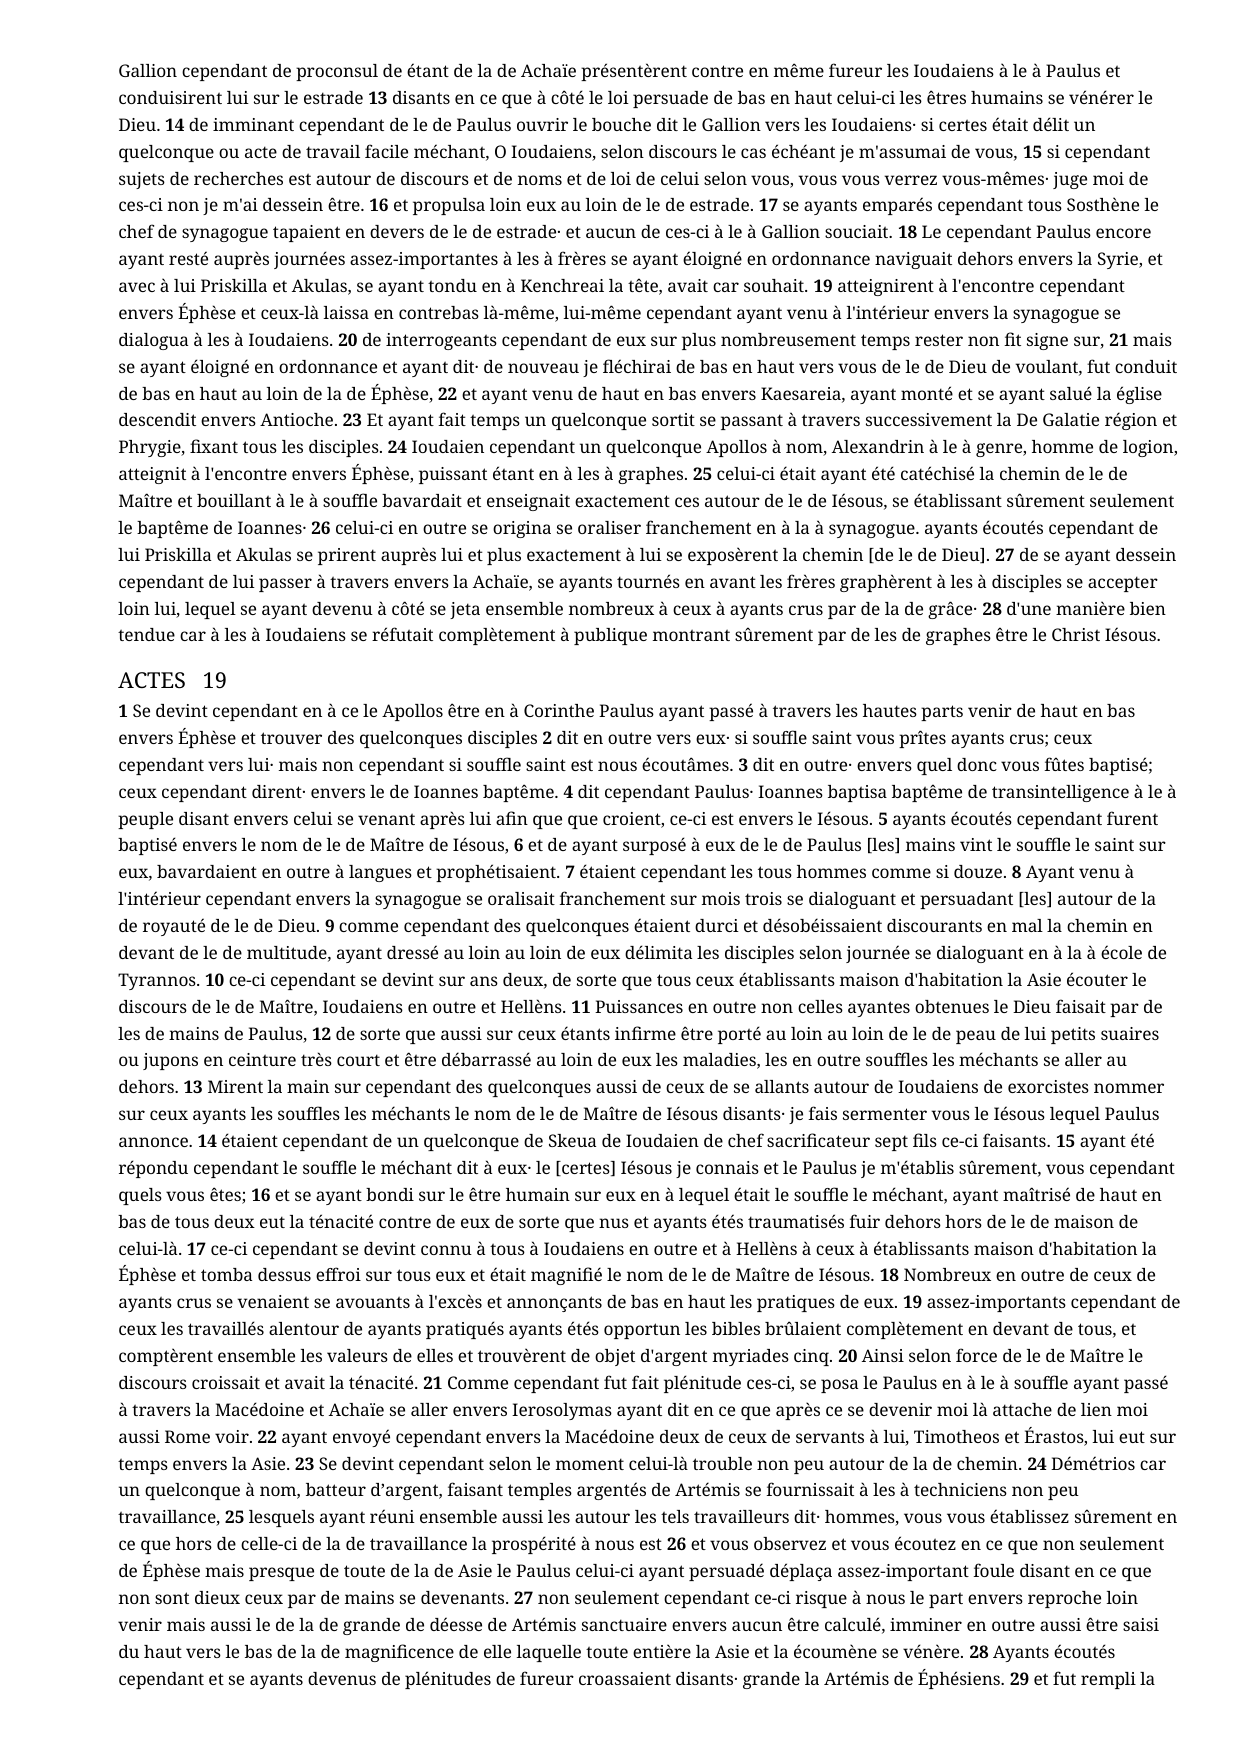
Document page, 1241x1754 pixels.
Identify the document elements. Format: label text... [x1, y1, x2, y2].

text Gallion cependant de proconsul de étant de la de Achaïe présentèrent contre en même fureur les Ioudaiens à le à Paulus et conduisirent lui sur le estrade 13 disants en ce que à côté le loi persuade de bas en haut celui-ci les êtres humains se vénérer le Dieu. 14 de imminant cependant de le de Paulus ouvrir le bouche dit le Gallion vers les Ioudaiens· si certes était délit un quelconque ou acte de travail facile méchant, O Ioudaiens, selon discours le cas échéant je m'assumai de vous, 15 si cependant sujets de recherches est autour de discours et de noms et de loi de celui selon vous, vous vous verrez vous-mêmes· juge moi de ces-ci non je m'ai dessein être. 16 et propulsa loin eux au loin de le de estrade. 17 se ayants emparés cependant tous Sosthène le chef de synagogue tapaient en devers de le de estrade· et aucun de ces-ci à le à Gallion souciait. 18 Le cependant Paulus encore ayant resté auprès journées assez-importantes à les à frères se ayant éloigné en ordonnance naviguait dehors envers la Syrie, et avec à lui Priskilla et Akulas, se ayant tondu en à Kenchreai la tête, avait car souhait. 19 atteignirent à l'encontre cependant envers Éphèse et ceux-là laissa en contrebas là-même, lui-même cependant ayant venu à l'intérieur envers la synagogue se dialogua à les à Ioudaiens. 20 de interrogeants cependant de eux sur plus nombreusement temps rester non fit signe sur, 21 mais se ayant éloigné en ordonnance et ayant dit· de nouveau je fléchirai de bas en haut vers vous de le de Dieu de voulant, fut conduit de bas en haut au loin de la de Éphèse, 22 et ayant venu de haut en bas envers Kaesareia, ayant monté et se ayant salué la église descendit envers Antioche. 23 Et ayant fait temps un quelconque sortit se passant à travers successivement la De Galatie région et Phrygie, fixant tous les disciples. 24 Ioudaien cependant un quelconque Apollos à nom, Alexandrin à le à genre, homme de logion, atteignit à l'encontre envers Éphèse, puissant étant en à les à graphes. 25 celui-ci était ayant été catéchisé la chemin de le de Maître et bouillant à le à souffle bavardait et enseignait exactement ces autour de le de Iésous, se établissant sûrement seulement le baptême de Ioannes· 26 celui-ci en outre se origina se oraliser franchement en à la à synagogue. ayants écoutés cependant de lui Priskilla et Akulas se prirent auprès lui et plus exactement à lui se exposèrent la chemin [de le de Dieu]. 27 de se ayant dessein cependant de lui passer à travers envers la Achaïe, se ayants tournés en avant les frères graphèrent à les à disciples se accepter loin lui, lequel se ayant devenu à côté se jeta ensemble nombreux à ceux à ayants crus par de la de grâce· 28 d'une manière bien tendue car à les à Ioudaiens se réfutait complètement à publique montrant sûrement par de les de graphes être le Christ Iésous. [118, 59, 1181, 647]
text 1 Se devint cependant en à ce le Apollos être en à Corinthe Paulus ayant passé à travers les hautes parts venir de haut en bas envers Éphèse et trouver des quelconques disciples 2 dit en outre vers eux· si souffle saint vous prîtes ayants crus; ceux cependant vers lui· mais non cependant si souffle saint est nous écoutâmes. 3 dit en outre· envers quel donc vous fûtes baptisé; ceux cependant dirent· envers le de Ioannes baptême. 4 dit cependant Paulus· Ioannes baptisa baptême de transintelligence à le à peuple disant envers celui se venant après lui afin que que croient, ce-ci est envers le Iésous. 5 ayants écoutés cependant furent baptisé envers le nom de le de Maître de Iésous, 6 et de ayant surposé à eux de le de Paulus [les] mains vint le souffle le saint sur eux, bavardaient en outre à langues et prophétisaient. 7 étaient cependant les tous hommes comme si douze. 8 Ayant venu à l'intérieur cependant envers la synagogue se oralisait franchement sur mois trois se dialoguant et persuadant [les] autour de la de royauté de le de Dieu. 9 comme cependant des quelconques étaient durci et désobéissaient discourants en mal la chemin en devant de le de multitude, ayant dressé au loin au loin de eux délimita les disciples selon journée se dialoguant en à la à école de Tyrannos. 10 ce-ci cependant se devint sur ans deux, de sorte que tous ceux établissants maison d'habitation la Asie écouter le discours de le de Maître, Ioudaiens en outre et Hellèns. 11 Puissances en outre non celles ayantes obtenues le Dieu faisait par de les de mains de Paulus, 12 de sorte que aussi sur ceux étants infirme être porté au loin au loin de le de peau de lui petits suaires ou jupons en ceinture très court et être débarrassé au loin de eux les maladies, les en outre souffles les méchants se aller au dehors. 13 Mirent la main sur cependant des quelconques aussi de ceux de se allants autour de Ioudaiens de exorcistes nommer sur ceux ayants les souffles les méchants le nom de le de Maître de Iésous disants· je fais sermenter vous le Iésous lequel Paulus annonce. 14 étaient cependant de un quelconque de Skeua de Ioudaien de chef sacrificateur sept fils ce-ci faisants. 15 ayant été répondu cependant le souffle le méchant dit à eux· le [certes] Iésous je connais et le Paulus je m'établis sûrement, vous cependant quels vous êtes; 16 et se ayant bondi sur le être humain sur eux en à lequel était le souffle le méchant, ayant maîtrisé de haut en bas de tous deux eut la ténacité contre de eux de sorte que nus et ayants étés traumatisés fuir dehors hors de le de maison de celui-là. 17 ce-ci cependant se devint connu à tous à Ioudaiens en outre et à Hellèns à ceux à établissants maison d'habitation la Éphèse et tomba dessus effroi sur tous eux et était magnifié le nom de le de Maître de Iésous. 18 Nombreux en outre de ceux de ayants crus se venaient se avouants à l'excès et annonçants de bas en haut les pratiques de eux. 19 assez-importants cependant de ceux les travaillés alentour de ayants pratiqués ayants étés opportun les bibles brûlaient complètement en devant de tous, et comptèrent ensemble les valeurs de elles et trouvèrent de objet d'argent myriades cinq. 20 Ainsi selon force de le de Maître le discours croissait et avait la ténacité. 21 Comme cependant fut fait plénitude ces-ci, se posa le Paulus en à le à souffle ayant passé à travers la Macédoine et Achaïe se aller envers Ierosolymas ayant dit en ce que après ce se devenir moi là attache de lien moi aussi Rome voir. 22 ayant envoyé cependant envers la Macédoine deux de ceux de servants à lui, Timotheos et Érastos, lui eut sur temps envers la Asie. 23 Se devint cependant selon le moment celui-là trouble non peu autour de la de chemin. 24 Démétrios car un quelconque à nom, batteur d’argent, faisant temples argentés de Artémis se fournissait à les à techniciens non peu travaillance, 25 lesquels ayant réuni ensemble aussi les autour les tels travailleurs dit· hommes, vous vous établissez sûrement en ce que hors de celle-ci de la de travaillance la prospérité à nous est 26 et vous observez et vous écoutez en ce que non seulement de Éphèse mais presque de toute de la de Asie le Paulus celui-ci ayant persuadé déplaça assez-important foule disant en ce que non sont dieux ceux par de mains se devenants. 27 non seulement cependant ce-ci risque à nous le part envers reproche loin venir mais aussi le de la de grande de déesse de Artémis sanctuaire envers aucun être calculé, imminer en outre aussi être saisi du haut vers le bas de la de magnificence de elle laquelle toute entière la Asie et la écoumène se vénère. 28 Ayants écoutés cependant et se ayants devenus de plénitudes de fureur croassaient disants· grande la Artémis de Éphésiens. 29 et fut rempli la [118, 699, 1181, 1690]
text ACTES 19 [118, 665, 1181, 695]
